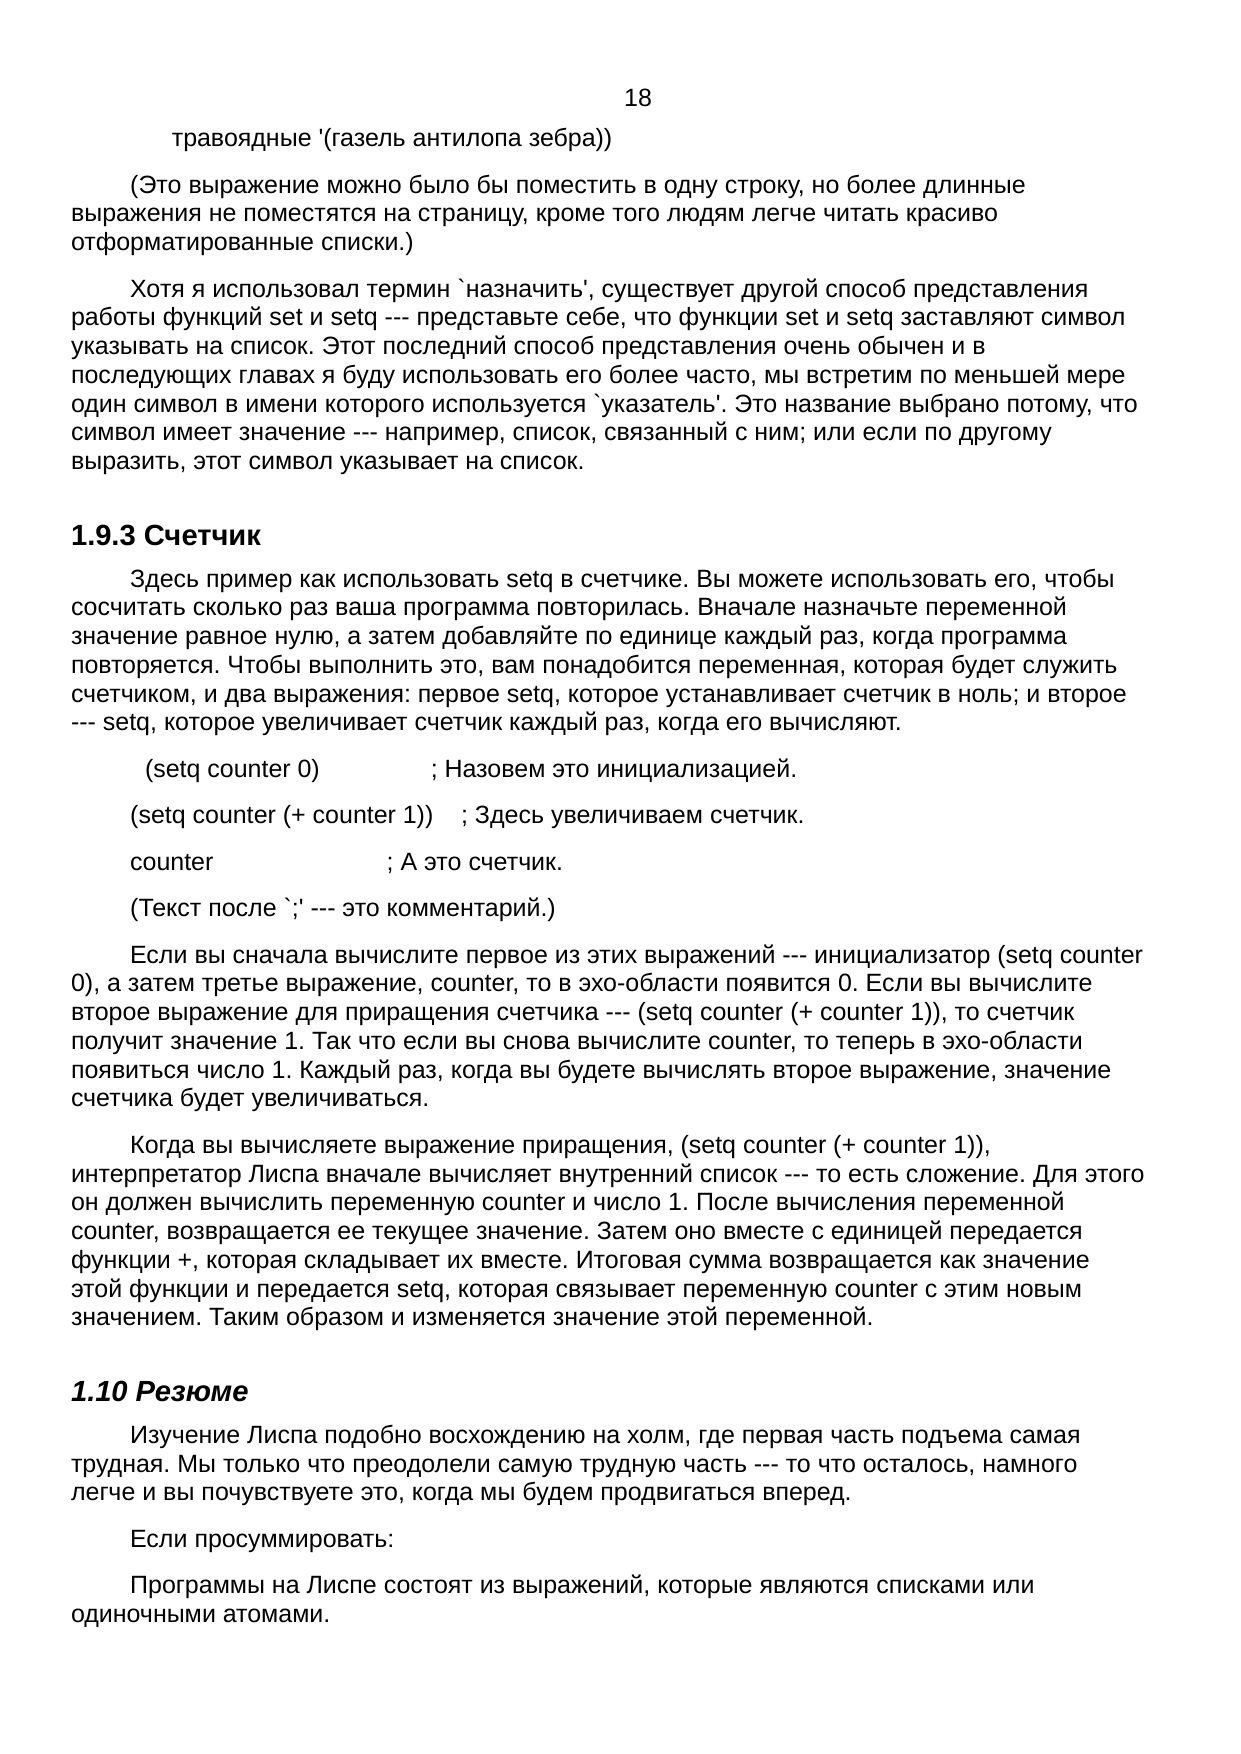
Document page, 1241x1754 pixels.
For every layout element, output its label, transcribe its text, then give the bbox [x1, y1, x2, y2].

subtitle 1.10 Резюме [71, 1374, 1146, 1407]
text Если просуммировать: [71, 1524, 1146, 1553]
text Программы на Лиспе состоят из выражений, которые являются списками или одиночными атомами. [71, 1570, 1146, 1628]
text (setq counter 0) ; Назовем это инициализацией. [71, 754, 1146, 783]
subtitle 1.9.3 Счетчик [71, 518, 1146, 551]
text Когда вы вычисляете выражение приращения, (setq counter (+ counter 1)), интерпретатор Лиспа вначале вычисляет внутренний список --- то есть сложение. Для этого он должен вычислить переменную counter и число 1. После вычисления переменной counter, возвращается ее текущее значение. Затем оно вместе с единицей передается функции +, которая складывает их вместе. Итоговая сумма возвращается как значение этой функции и передается setq, которая связывает переменную counter с этим новым значением. Таким образом и изменяется значение этой переменной. [71, 1130, 1146, 1331]
text Здесь пример как использовать setq в счетчике. Вы можете использовать его, чтобы сосчитать сколько раз ваша программа повторилась. Вначале назначьте переменной значение равное нулю, а затем добавляйте по единице каждый раз, когда программа повторяется. Чтобы выполнить это, вам понадобится переменная, которая будет служить счетчиком, и два выражения: первое setq, которое устанавливает счетчик в ноль; и второе --- setq, которое увеличивает счетчик каждый раз, когда его вычисляют. [71, 564, 1146, 736]
text Если вы сначала вычислите первое из этих выражений --- инициализатор (setq counter 0), а затем третье выражение, counter, то в эхо-области появится 0. Если вы вычислите второе выражение для приращения счетчика --- (setq counter (+ counter 1)), то счетчик получит значение 1. Так что если вы снова вычислите counter, то теперь в эхо-области появиться число 1. Каждый раз, когда вы будете вычислять второе выражение, значение счетчика будет увеличиваться. [71, 940, 1146, 1112]
text (Текст после `;' --- это комментарий.) [71, 893, 1146, 922]
text Изучение Лиспа подобно восхождению на холм, где первая часть подъема самая трудная. Мы только что преодолели самую трудную часть --- то что осталось, намного легче и вы почувствуете это, когда мы будем продвигаться вперед. [71, 1420, 1146, 1506]
text травоядные '(газель антилопа зебра)) [71, 123, 1146, 152]
text counter ; А это счетчик. [71, 847, 1146, 876]
text (setq counter (+ counter 1)) ; Здесь увеличиваем счетчик. [71, 800, 1146, 829]
text Хотя я использовал термин `назначить', существует другой способ представления работы функций set и setq --- представьте себе, что функции set и setq заставляют символ указывать на список. Этот последний способ представления очень обычен и в последующих главах я буду использовать его более часто, мы встретим по меньшей мере один символ в имени которого используется `указатель'. Это название выбрано потому, что символ имеет значение --- например, список, связанный с ним; или если по другому выразить, этот символ указывает на список. [71, 274, 1146, 475]
text (Это выражение можно было бы поместить в одну строку, но более длинные выражения не поместятся на страницу, кроме того людям легче читать красиво отформатированные списки.) [71, 170, 1146, 256]
